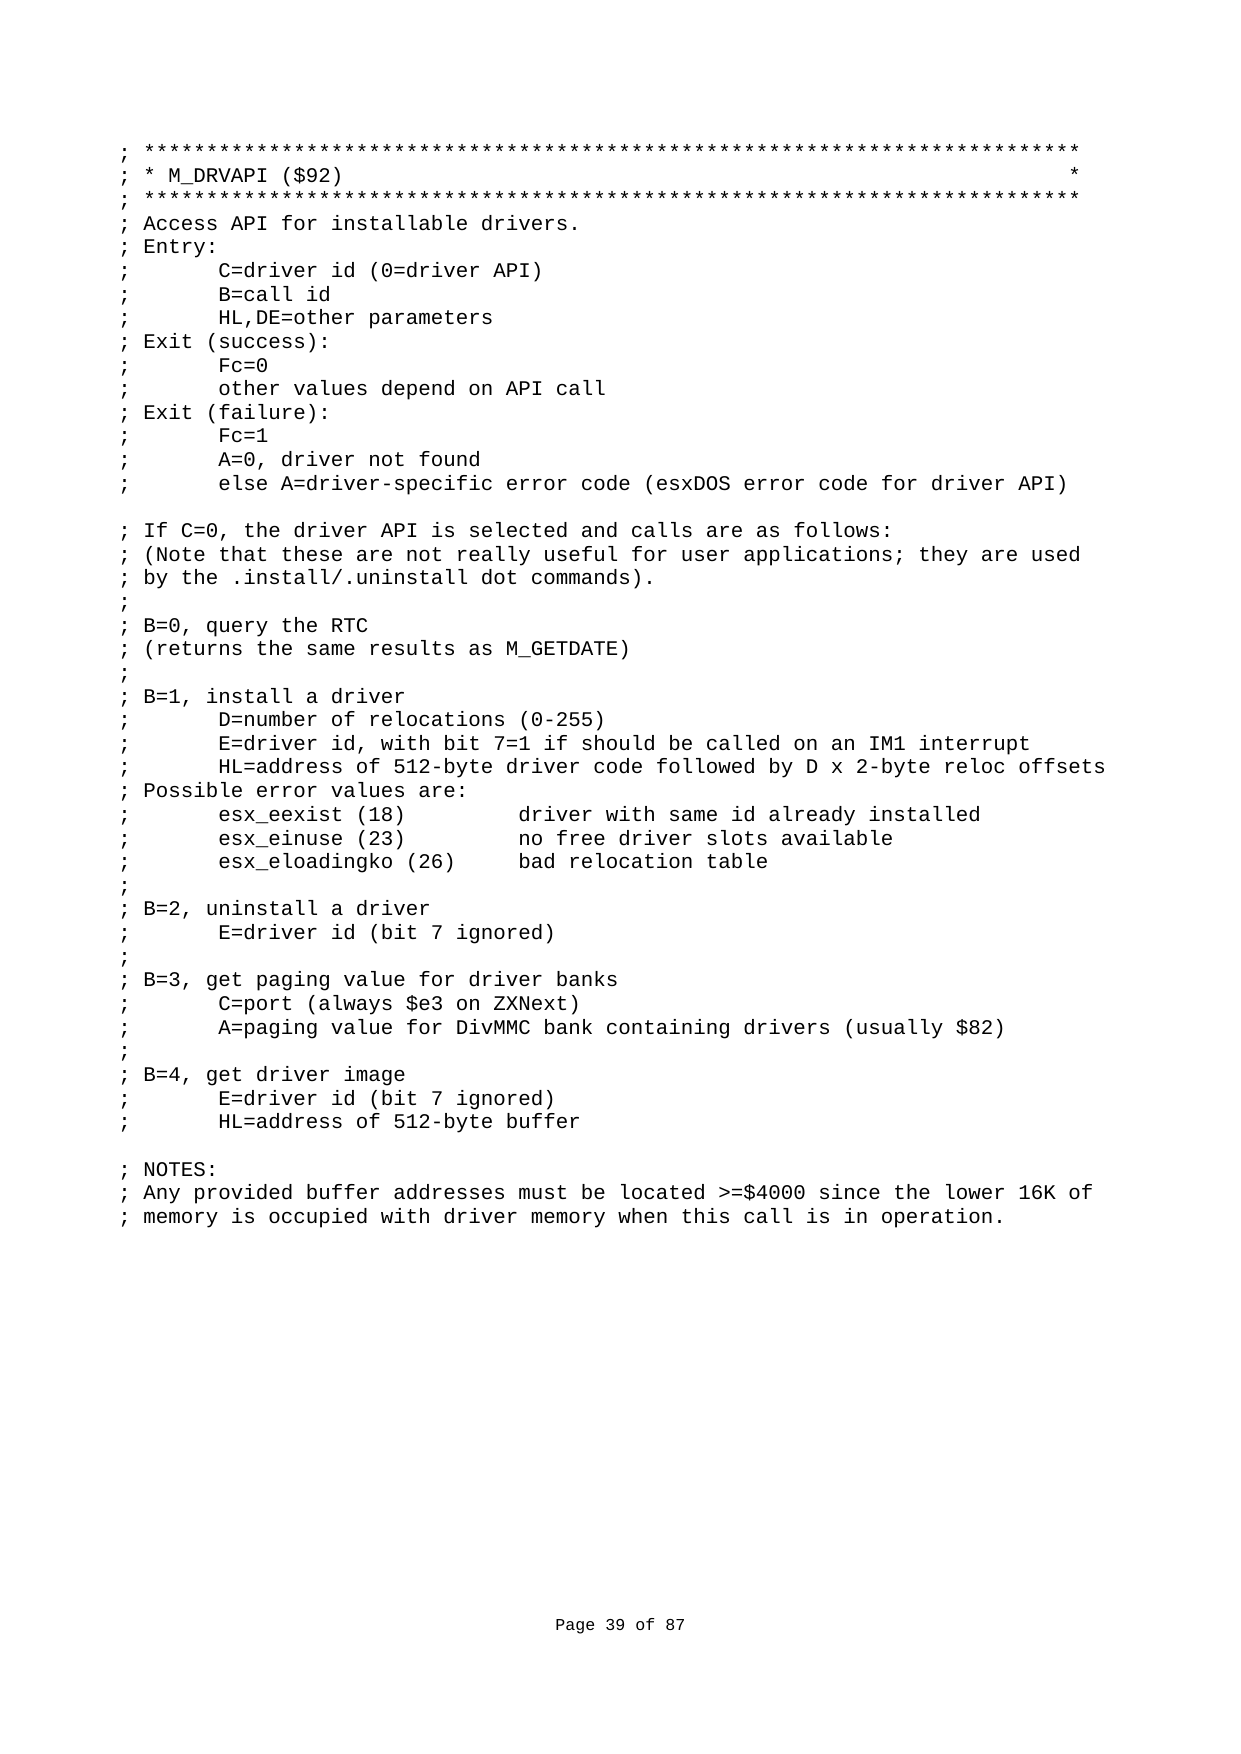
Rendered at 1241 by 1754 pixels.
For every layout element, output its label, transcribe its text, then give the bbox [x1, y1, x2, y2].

text ; [118, 662, 1122, 686]
text ; other values depend on API call [118, 378, 1122, 402]
text ; *************************************************************************** [118, 189, 1122, 213]
text ; Exit (success): [118, 331, 1122, 354]
text ; E=driver id (bit 7 ignored) [118, 922, 1122, 946]
text ; * M_DRVAPI ($92) * [118, 165, 1122, 189]
text ; else A=driver-specific error code (esxDOS error code for driver API) [118, 473, 1122, 496]
text ; HL=address of 512-byte driver code followed by D x 2-byte reloc offsets [118, 757, 1122, 780]
text ; HL=address of 512-byte buffer [118, 1111, 1122, 1135]
text ; memory is occupied with driver memory when this call is in operation. [118, 1206, 1122, 1229]
text ; Any provided buffer addresses must be located >=$4000 since the lower 16K of [118, 1182, 1122, 1206]
text ; *************************************************************************** [118, 142, 1122, 165]
text ; [118, 946, 1122, 969]
text ; E=driver id (bit 7 ignored) [118, 1088, 1122, 1111]
text ; B=call id [118, 284, 1122, 307]
text ; If C=0, the driver API is selected and calls are as follows: [118, 520, 1122, 544]
text ; C=driver id (0=driver API) [118, 260, 1122, 284]
text ; C=port (always $e3 on ZXNext) [118, 993, 1122, 1017]
text ; NOTES: [118, 1158, 1122, 1182]
text ; A=paging value for DivMMC bank containing drivers (usually $82) [118, 1017, 1122, 1040]
text ; B=3, get paging value for driver banks [118, 969, 1122, 993]
text ; Exit (failure): [118, 402, 1122, 426]
text ; (Note that these are not really useful for user applications; they are used [118, 544, 1122, 567]
text ; Entry: [118, 236, 1122, 260]
text ; Access API for installable drivers. [118, 213, 1122, 236]
text ; by the .install/.uninstall dot commands). [118, 567, 1122, 591]
text ; B=1, install a driver [118, 686, 1122, 709]
text ; B=0, query the RTC [118, 615, 1122, 638]
text ; B=4, get driver image [118, 1064, 1122, 1088]
text ; [118, 1040, 1122, 1064]
text ; HL,DE=other parameters [118, 307, 1122, 331]
text ; Fc=1 [118, 426, 1122, 449]
text ; esx_eloadingko (26) bad relocation table [118, 851, 1122, 875]
text ; A=0, driver not found [118, 449, 1122, 473]
text ; D=number of relocations (0-255) [118, 709, 1122, 733]
text ; (returns the same results as M_GETDATE) [118, 638, 1122, 662]
text ; [118, 875, 1122, 898]
text ; esx_eexist (18) driver with same id already installed [118, 804, 1122, 827]
text ; [118, 591, 1122, 615]
text ; esx_einuse (23) no free driver slots available [118, 827, 1122, 851]
text ; B=2, uninstall a driver [118, 898, 1122, 922]
text ; E=driver id, with bit 7=1 if should be called on an IM1 interrupt [118, 733, 1122, 757]
text ; Fc=0 [118, 354, 1122, 378]
text ; Possible error values are: [118, 780, 1122, 804]
